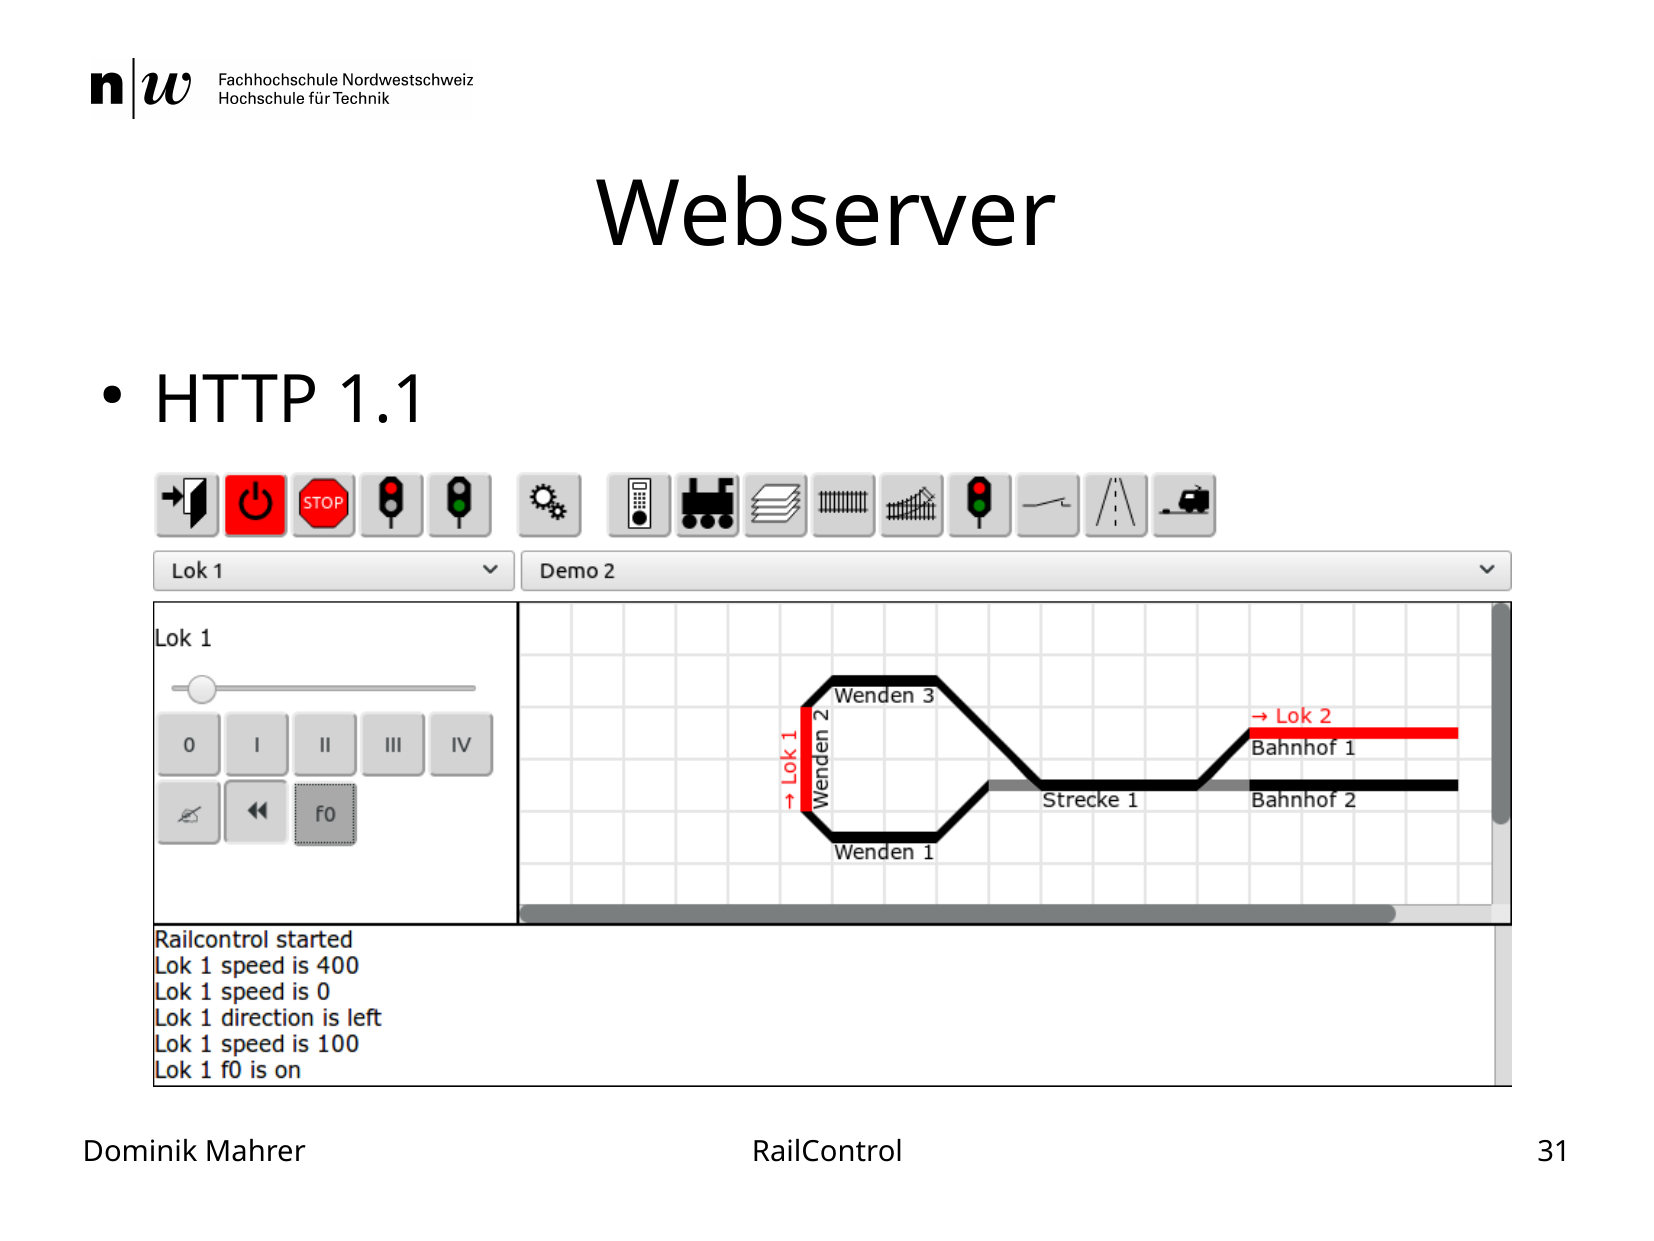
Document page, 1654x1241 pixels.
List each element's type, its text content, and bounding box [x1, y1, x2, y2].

title Webserver [82, 153, 1571, 267]
picture [153, 471, 1512, 1087]
list HTTP 1.1 [82, 351, 1571, 1063]
picture [91, 58, 473, 119]
